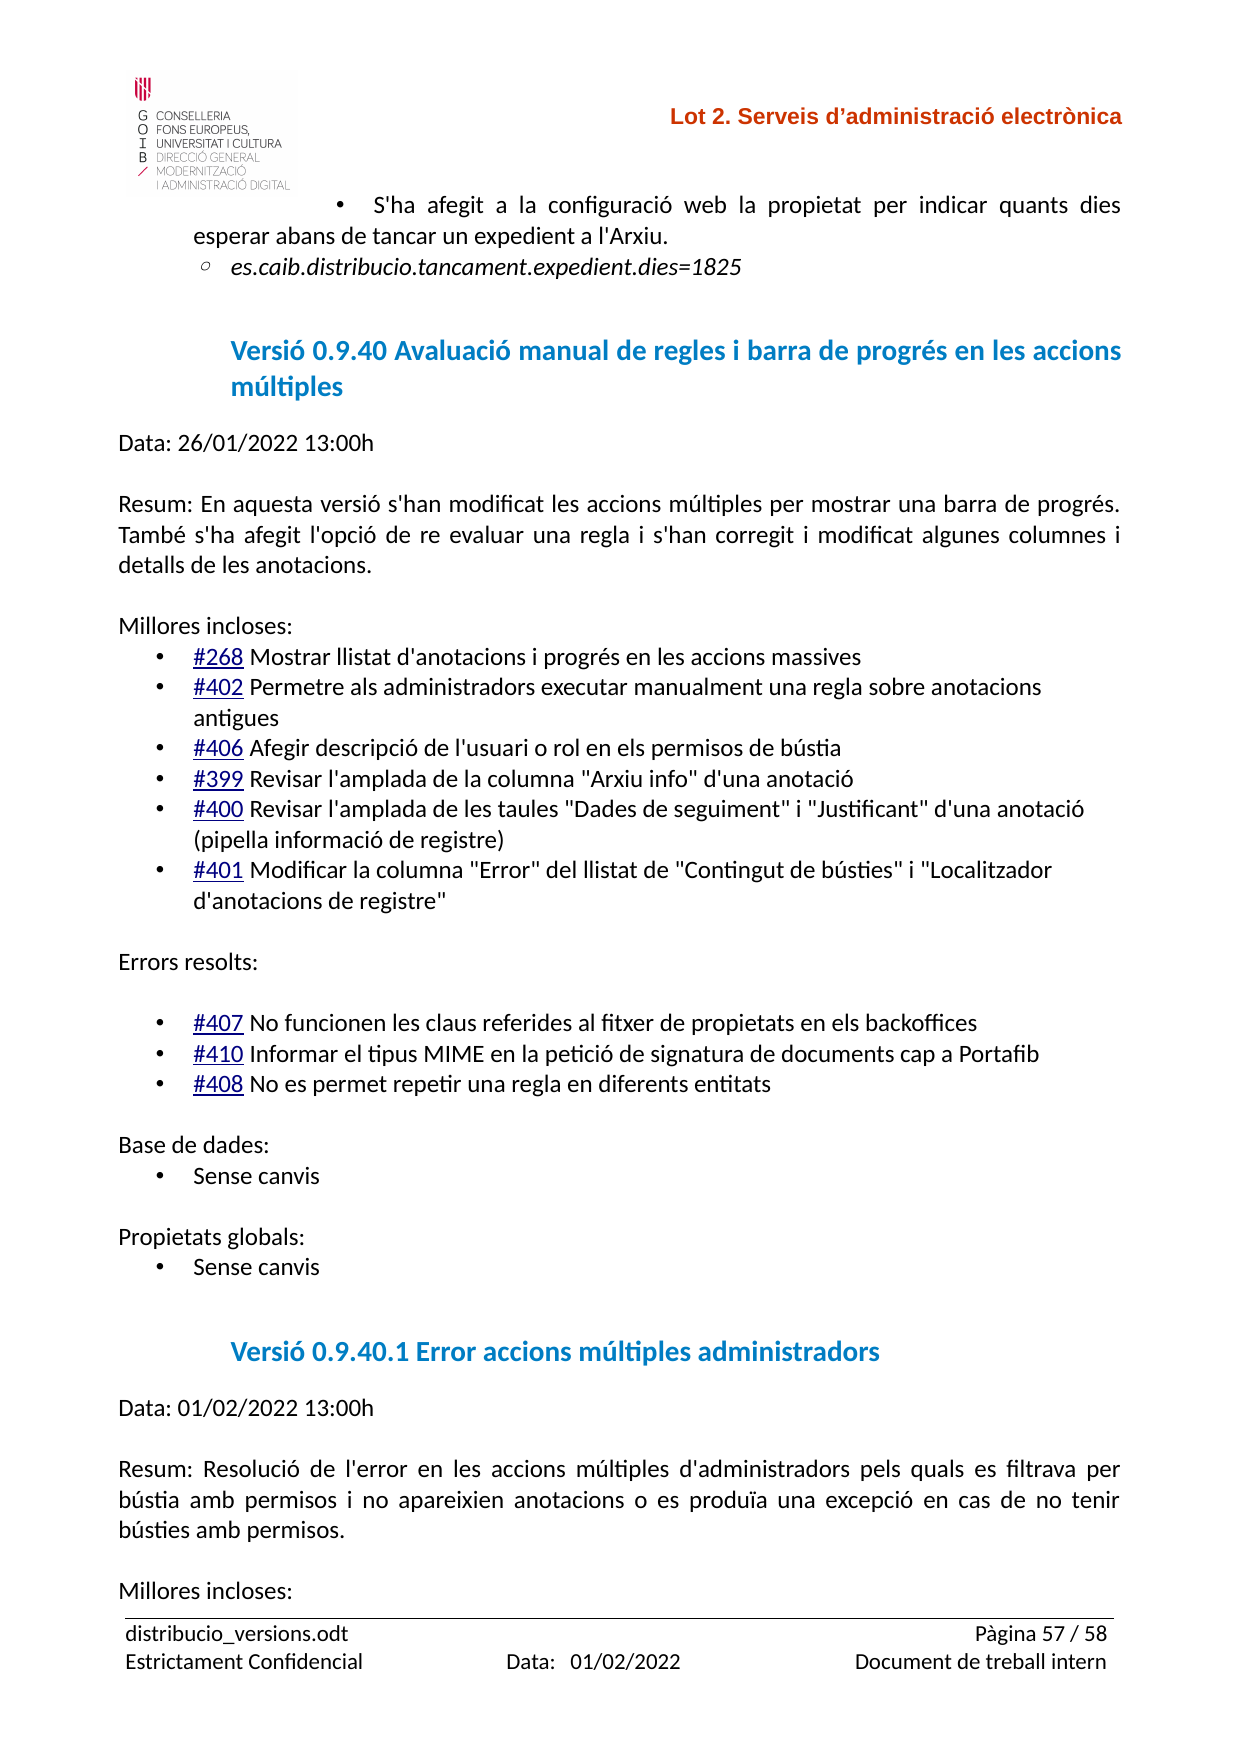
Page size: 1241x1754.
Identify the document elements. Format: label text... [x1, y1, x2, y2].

list #408 No es permet repetir una regla en diferents entitats [156, 1068, 1122, 1099]
subtitle Versió 0.9.40.1 Error accions múltiples administradors [153, 1333, 1122, 1369]
list #402 Permetre als administradors executar manualment una regla sobre anotacions antigues [156, 671, 1122, 732]
list Sense canvis [156, 1160, 1122, 1190]
text Data: 01/02/2022 13:00h [118, 1392, 1122, 1423]
text Millores incloses: [118, 1575, 1122, 1606]
list #401 Modificar la columna "Error" del llistat de "Contingut de bústies" i "Localitzador d'anotacions de registre" [156, 854, 1122, 916]
subtitle Versió 0.9.40 Avaluació manual de regles i barra de progrés en les accions múltiples [153, 332, 1122, 404]
text Millores incloses: [118, 610, 1122, 641]
list es.caib.distribucio.tancament.expedient.dies=1825 [193, 251, 1122, 281]
list #406 Afegir descripció de l'usuari o rol en els permisos de bústia [156, 732, 1122, 763]
text Base de dades: [118, 1129, 1122, 1160]
picture [126, 70, 299, 197]
text Data: 26/01/2022 13:00h [118, 427, 1122, 458]
text Resum: Resolució de l'error en les accions múltiples d'administradors pels quals es filtrava per bústia amb permisos i no apareixien anotacions o es produïa una excepció en cas de no tenir bústies amb permisos. [118, 1453, 1122, 1545]
list #407 No funcionen les claus referides al fitxer de propietats en els backoffices [156, 1007, 1122, 1038]
list #268 Mostrar llistat d'anotacions i progrés en les accions massives [156, 641, 1122, 671]
text Errors resolts: [118, 946, 1122, 977]
list #410 Informar el tipus MIME en la petició de signatura de documents cap a Portafib [156, 1038, 1122, 1068]
list #399 Revisar l'amplada de la columna "Arxiu info" d'una anotació [156, 763, 1122, 793]
list S'ha afegit a la configuració web la propietat per indicar quants dies esperar abans de tancar un expedient a l'Arxiu. [156, 190, 1122, 251]
list #400 Revisar l'amplada de les taules "Dades de seguiment" i "Justificant" d'una anotació (pipella informació de registre) [156, 793, 1122, 854]
text Propietats globals: [118, 1221, 1122, 1251]
list Sense canvis [156, 1251, 1122, 1282]
text Resum: En aquesta versió s'han modificat les accions múltiples per mostrar una barra de progrés. També s'ha afegit l'opció de re evaluar una regla i s'han corregit i modificat algunes columnes i detalls de les anotacions. [118, 488, 1122, 580]
